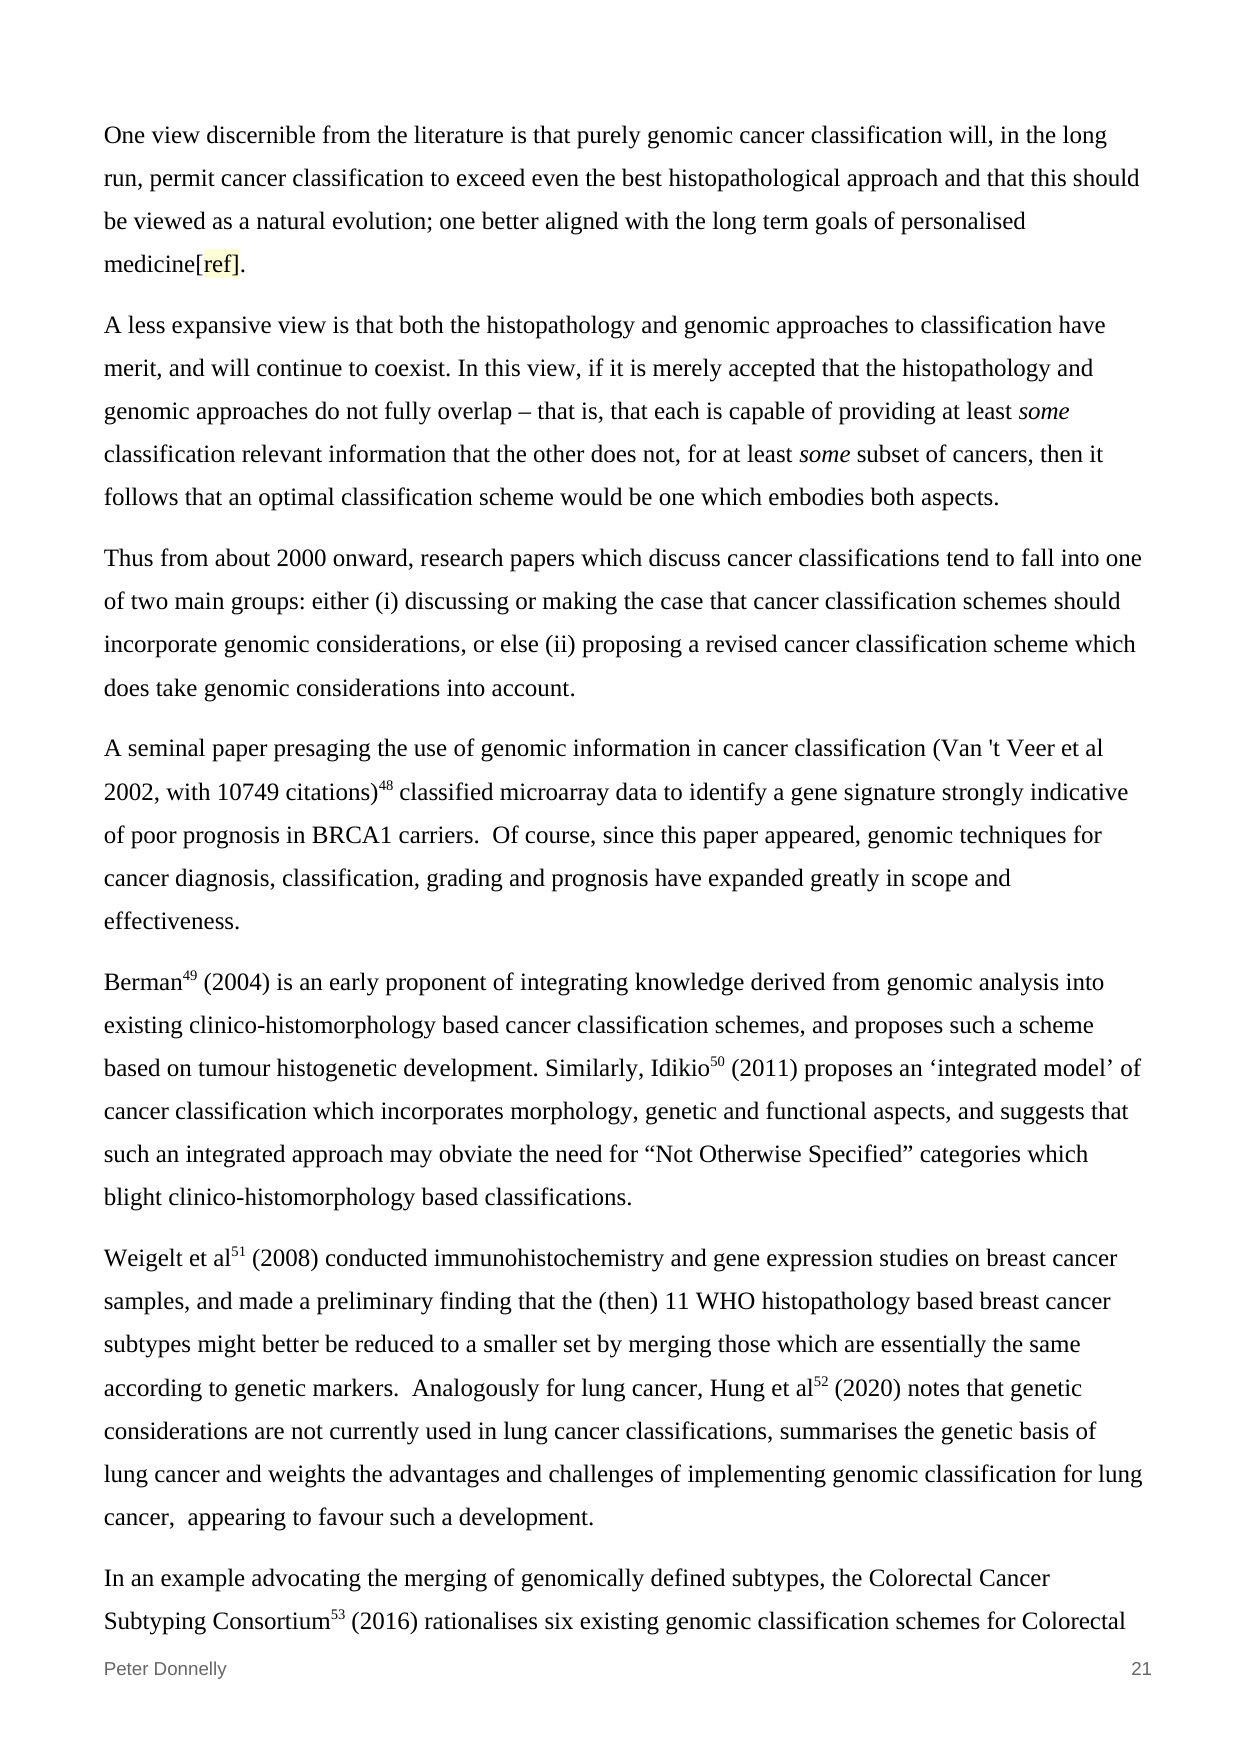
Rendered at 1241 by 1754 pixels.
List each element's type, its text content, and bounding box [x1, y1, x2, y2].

text A less expansive view is that both the histopathology and genomic approaches to classification have merit, and will continue to coexist. In this view, if it is merely accepted that the histopathology and genomic approaches do not fully overlap – that is, that each is capable of providing at least some classification relevant information that the other does not, for at least some subset of cancers, then it follows that an optimal classification scheme would be one which embodies both aspects. [103, 310, 1146, 511]
text Berman (2004) is an early proponent of integrating knowledge derived from genomic analysis into existing clinico-histomorphology based cancer classification schemes, and proposes such a scheme based on tumour histogenetic development. Similarly, Idikio (2011) proposes an ‘integrated model’ of cancer classification which incorporates morphology, genetic and functional aspects, and suggests that such an integrated approach may obviate the need for “Not Otherwise Specified” categories which blight clinico-histomorphology based classifications. [103, 967, 1146, 1211]
text Weigelt et al (2008) conducted immunohistochemistry and gene expression studies on breast cancer samples, and made a preliminary finding that the (then) 11 WHO histopathology based breast cancer subtypes might better be reduced to a smaller set by merging those which are essentially the same according to genetic markers. Analogously for lung cancer, Hung et al (2020) notes that genetic considerations are not currently used in lung cancer classifications, summarises the genetic basis of lung cancer and weights the advantages and challenges of implementing genomic classification for lung cancer, appearing to favour such a development. [103, 1243, 1146, 1531]
text Thus from about 2000 onward, research papers which discuss cancer classifications tend to fall into one of two main groups: either (i) discussing or making the case that cancer classification schemes should incorporate genomic considerations, or else (ii) proposing a revised cancer classification scheme which does take genomic considerations into account. [103, 543, 1146, 701]
text A seminal paper presaging the use of genomic information in cancer classification (Van 't Veer et al 2002, with 10749 citations) classified microarray data to identify a gene signature strongly indicative of poor prognosis in BRCA1 carriers. Of course, since this paper appeared, genomic techniques for cancer diagnosis, classification, grading and prognosis have expanded greatly in scope and effectiveness. [103, 733, 1146, 935]
text One view discernible from the literature is that purely genomic cancer classification will, in the long run, permit cancer classification to exceed even the best histopathological approach and that this should be viewed as a natural evolution; one better aligned with the long term goals of personalised medicine[ref]. [103, 120, 1146, 278]
text In an example advocating the merging of genomically defined subtypes, the Colorectal Cancer Subtyping Consortium (2016) rationalises six existing genomic classification schemes for Colorectal [103, 1563, 1146, 1635]
